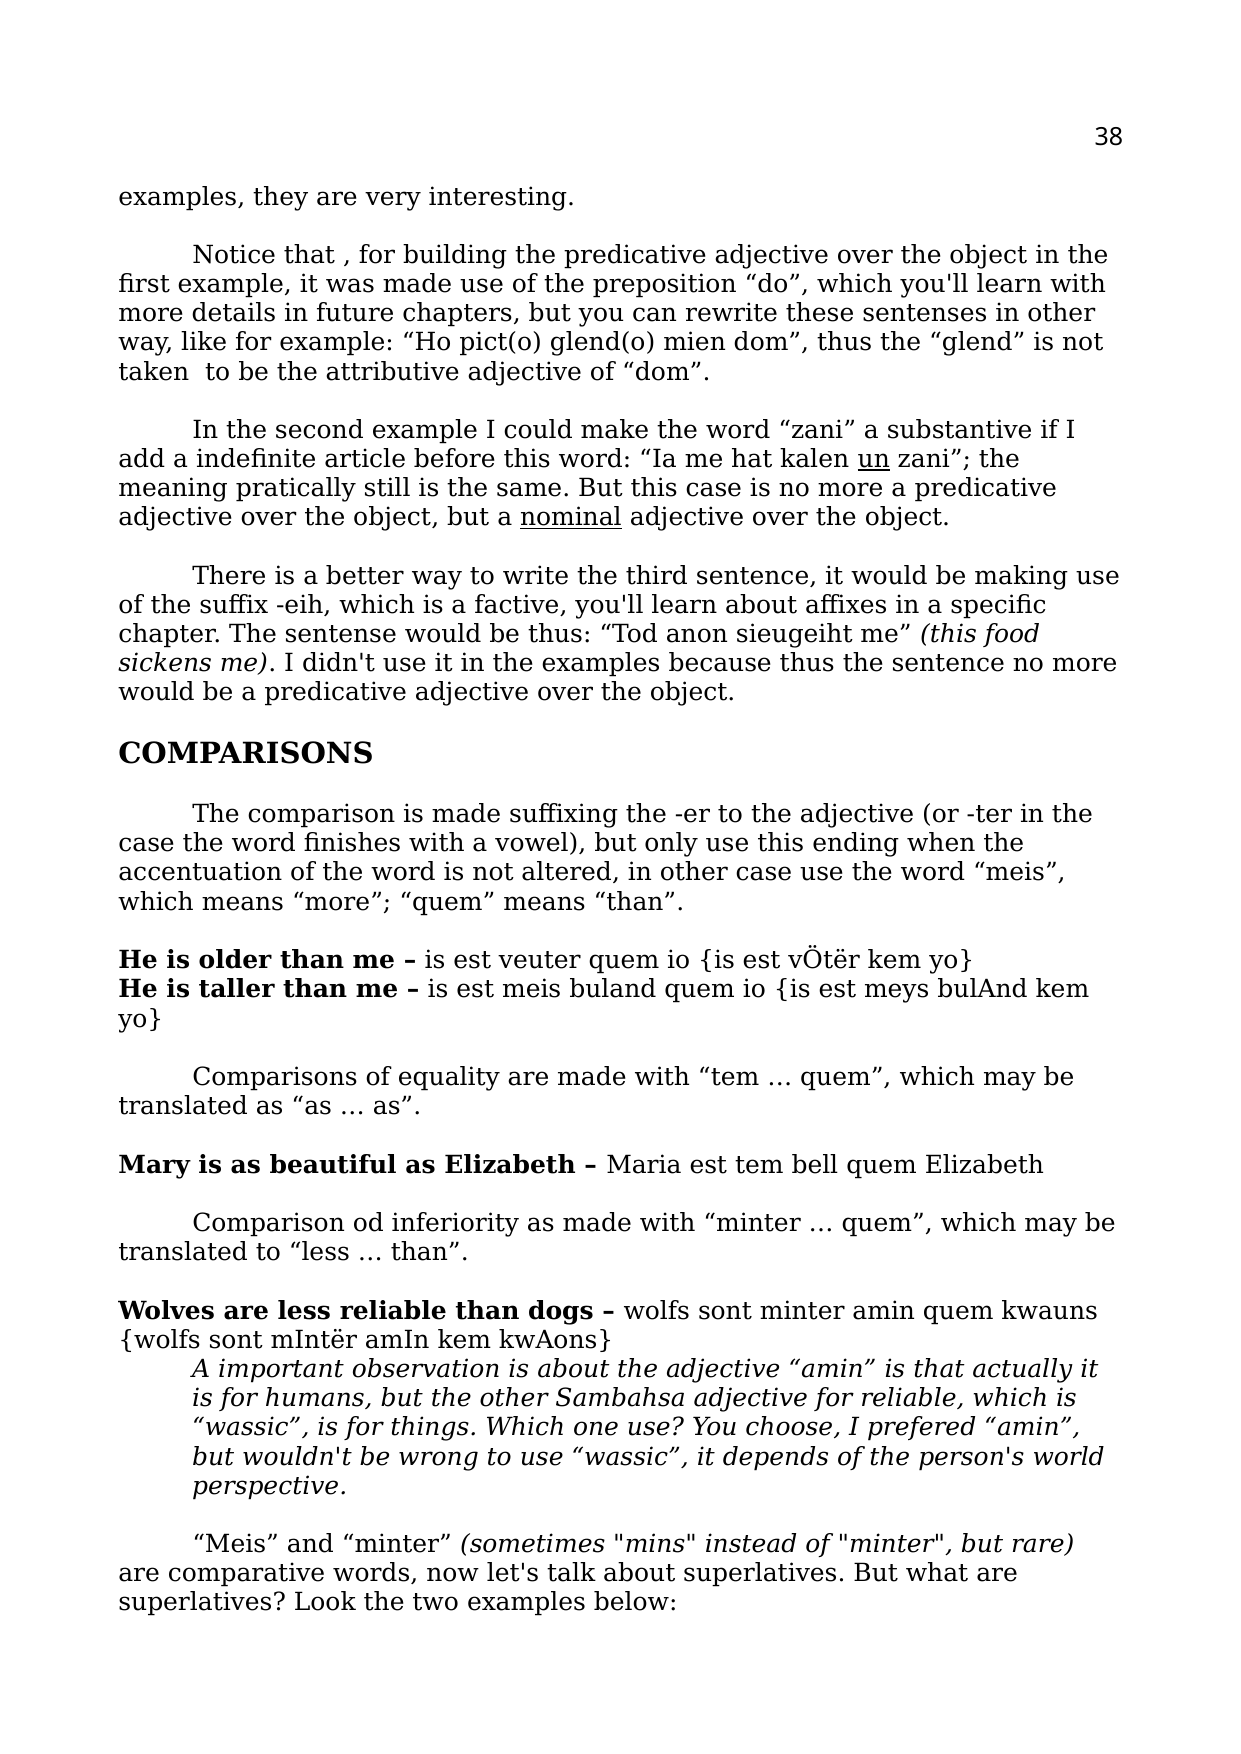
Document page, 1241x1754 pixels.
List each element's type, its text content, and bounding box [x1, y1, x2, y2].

text The comparison is made suffixing the -er to the adjective (or -ter in the case the word finishes with a vowel), but only use this ending when the accentuation of the word is not altered, in other case use the word “meis”, which means “more”; “quem” means “than”. [118, 799, 1123, 916]
text examples, they are very interesting. [118, 182, 1123, 211]
text He is taller than me – is est meis buland quem io {is est meys bulAnd kem yo} [118, 974, 1123, 1033]
text Mary is as beautiful as Elizabeth – Maria est tem bell quem Elizabeth [118, 1150, 1123, 1179]
text Wolves are less reliable than dogs – wolfs sont minter amin quem kwauns {wolfs sont mIntër amIn kem kwAons} [118, 1296, 1123, 1354]
text Comparison od inferiority as made with “minter … quem”, which may be translated to “less … than”. [118, 1208, 1123, 1267]
text Notice that , for building the predicative adjective over the object in the first example, it was made use of the preposition “do”, which you'll learn with more details in future chapters, but you can rewrite these sentenses in other way, like for example: “Ho pict(o) glend(o) mien dom”, thus the “glend” is not taken to be the attributive adjective of “dom”. [118, 240, 1123, 386]
text “Meis” and “minter” (sometimes "mins" instead of "minter", but rare) are comparative words, now let's talk about superlatives. But what are superlatives? Look the two examples below: [118, 1529, 1123, 1617]
subtitle COMPARISONS [118, 736, 1123, 770]
text In the second example I could make the word “zani” a substantive if I add a indefinite article before this word: “Ia me hat kalen un zani”; the meaning pratically still is the same. But this case is no more a predicative adjective over the object, but a nominal adjective over the object. [118, 415, 1123, 532]
text There is a better way to write the third sentence, it would be making use of the suffix -eih, which is a factive, you'll learn about affixes in a specific chapter. The sentense would be thus: “Tod anon sieugeiht me” (this food sickens me). I didn't use it in the examples because thus the sentence no more would be a predicative adjective over the object. [118, 561, 1123, 707]
text Comparisons of equality are made with “tem … quem”, which may be translated as “as … as”. [118, 1062, 1123, 1121]
text He is older than me – is est veuter quem io {is est vÖtër kem yo} [118, 945, 1123, 974]
text A important observation is about the adjective “amin” is that actually it is for humans, but the other Sambahsa adjective for reliable, which is “wassic”, is for things. Which one use? You choose, I prefered “amin”, but wouldn't be wrong to use “wassic”, it depends of the person's world perspective. [192, 1354, 1123, 1500]
